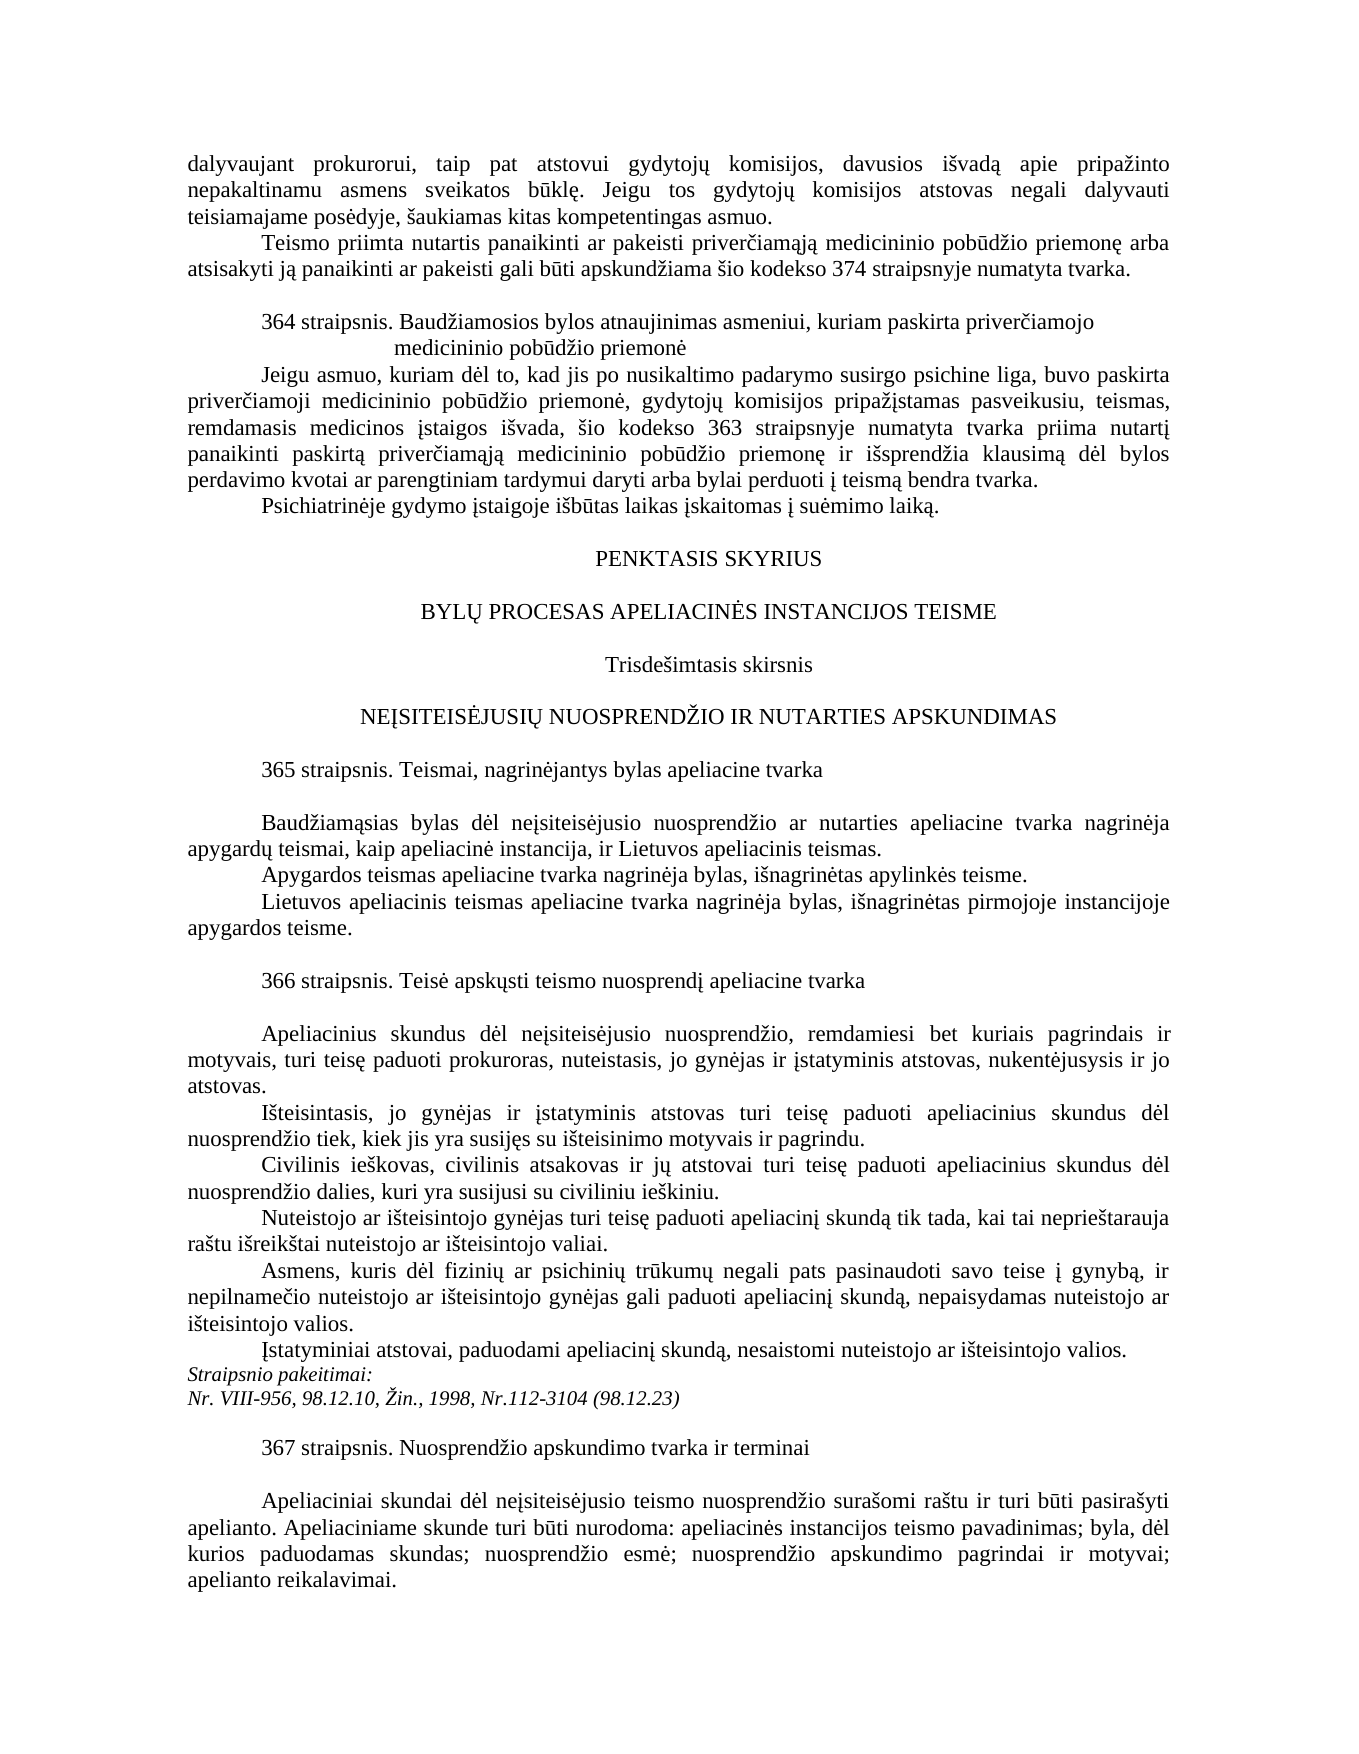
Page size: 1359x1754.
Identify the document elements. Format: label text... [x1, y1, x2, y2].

text Lietuvos apeliacinis teismas apeliacine tvarka nagrinėja bylas, išnagrinėtas pirmojoje instancijoje apygardos teisme. [187, 888, 1171, 941]
text Straipsnio pakeitimai: [187, 1362, 1171, 1386]
text Civilinis ieškovas, civilinis atsakovas ir jų atstovai turi teisę paduoti apeliacinius skundus dėl nuosprendžio dalies, kuri yra susijusi su civiliniu ieškiniu. [187, 1151, 1171, 1204]
text Psichiatrinėje gydymo įstaigoje išbūtas laikas įskaitomas į suėmimo laiką. [187, 493, 1171, 519]
text dalyvaujant prokurorui, taip pat atstovui gydytojų komisijos, davusios išvadą apie pripažinto nepakaltinamu asmens sveikatos būklę. Jeigu tos gydytojų komisijos atstovas negali dalyvauti teisiamajame posėdyje, šaukiamas kitas kompetentingas asmuo. [187, 150, 1171, 229]
text PENKTASIS SKYRIUS [187, 545, 1171, 572]
text Apygardos teismas apeliacine tvarka nagrinėja bylas, išnagrinėtas apylinkės teisme. [187, 862, 1171, 888]
text 367 straipsnis. Nuosprendžio apskundimo tvarka ir terminai [187, 1434, 1171, 1461]
text Teismo priimta nutartis panaikinti ar pakeisti priverčiamąją medicininio pobūdžio priemonę arba atsisakyti ją panaikinti ar pakeisti gali būti apskundžiama šio kodekso 374 straipsnyje numatyta tvarka. [187, 229, 1171, 282]
text medicininio pobūdžio priemonė [394, 334, 1171, 361]
text 365 straipsnis. Teismai, nagrinėjantys bylas apeliacine tvarka [187, 756, 1171, 782]
text BYLŲ PROCESAS APELIACINĖS INSTANCIJOS TEISME [187, 598, 1171, 624]
text Apeliaciniai skundai dėl neįsiteisėjusio teismo nuosprendžio surašomi raštu ir turi būti pasirašyti apelianto. Apeliaciniame skunde turi būti nurodoma: apeliacinės instancijos teismo pavadinimas; byla, dėl kurios paduodamas skundas; nuosprendžio esmė; nuosprendžio apskundimo pagrindai ir motyvai; apelianto reikalavimai. [187, 1487, 1171, 1593]
text NEĮSITEISĖJUSIŲ NUOSPRENDŽIO IR NUTARTIES APSKUNDIMAS [187, 703, 1171, 730]
text Trisdešimtasis skirsnis [187, 651, 1171, 677]
text Nuteistojo ar išteisintojo gynėjas turi teisę paduoti apeliacinį skundą tik tada, kai tai neprieštarauja raštu išreikštai nuteistojo ar išteisintojo valiai. [187, 1204, 1171, 1257]
text 366 straipsnis. Teisė apskųsti teismo nuosprendį apeliacine tvarka [187, 967, 1171, 993]
text Nr. VIII-956, 98.12.10, Žin., 1998, Nr.112-3104 (98.12.23) [187, 1386, 1171, 1410]
text Įstatyminiai atstovai, paduodami apeliacinį skundą, nesaistomi nuteistojo ar išteisintojo valios. [187, 1336, 1171, 1362]
text Asmens, kuris dėl fizinių ar psichinių trūkumų negali pats pasinaudoti savo teise į gynybą, ir nepilnamečio nuteistojo ar išteisintojo gynėjas gali paduoti apeliacinį skundą, nepaisydamas nuteistojo ar išteisintojo valios. [187, 1257, 1171, 1336]
text Išteisintasis, jo gynėjas ir įstatyminis atstovas turi teisę paduoti apeliacinius skundus dėl nuosprendžio tiek, kiek jis yra susijęs su išteisinimo motyvais ir pagrindu. [187, 1099, 1171, 1151]
text Baudžiamąsias bylas dėl neįsiteisėjusio nuosprendžio ar nutarties apeliacine tvarka nagrinėja apygardų teismai, kaip apeliacinė instancija, ir Lietuvos apeliacinis teismas. [187, 809, 1171, 862]
text Jeigu asmuo, kuriam dėl to, kad jis po nusikaltimo padarymo susirgo psichine liga, buvo paskirta priverčiamoji medicininio pobūdžio priemonė, gydytojų komisijos pripažįstamas pasveikusiu, teismas, remdamasis medicinos įstaigos išvada, šio kodekso 363 straipsnyje numatyta tvarka priima nutartį panaikinti paskirtą priverčiamąją medicininio pobūdžio priemonę ir išsprendžia klausimą dėl bylos perdavimo kvotai ar parengtiniam tardymui daryti arba bylai perduoti į teismą bendra tvarka. [187, 361, 1171, 493]
text Apeliacinius skundus dėl neįsiteisėjusio nuosprendžio, remdamiesi bet kuriais pagrindais ir motyvais, turi teisę paduoti prokuroras, nuteistasis, jo gynėjas ir įstatyminis atstovas, nukentėjusysis ir jo atstovas. [187, 1020, 1171, 1099]
text 364 straipsnis. Baudžiamosios bylos atnaujinimas asmeniui, kuriam paskirta priverčiamojo [261, 308, 1171, 334]
